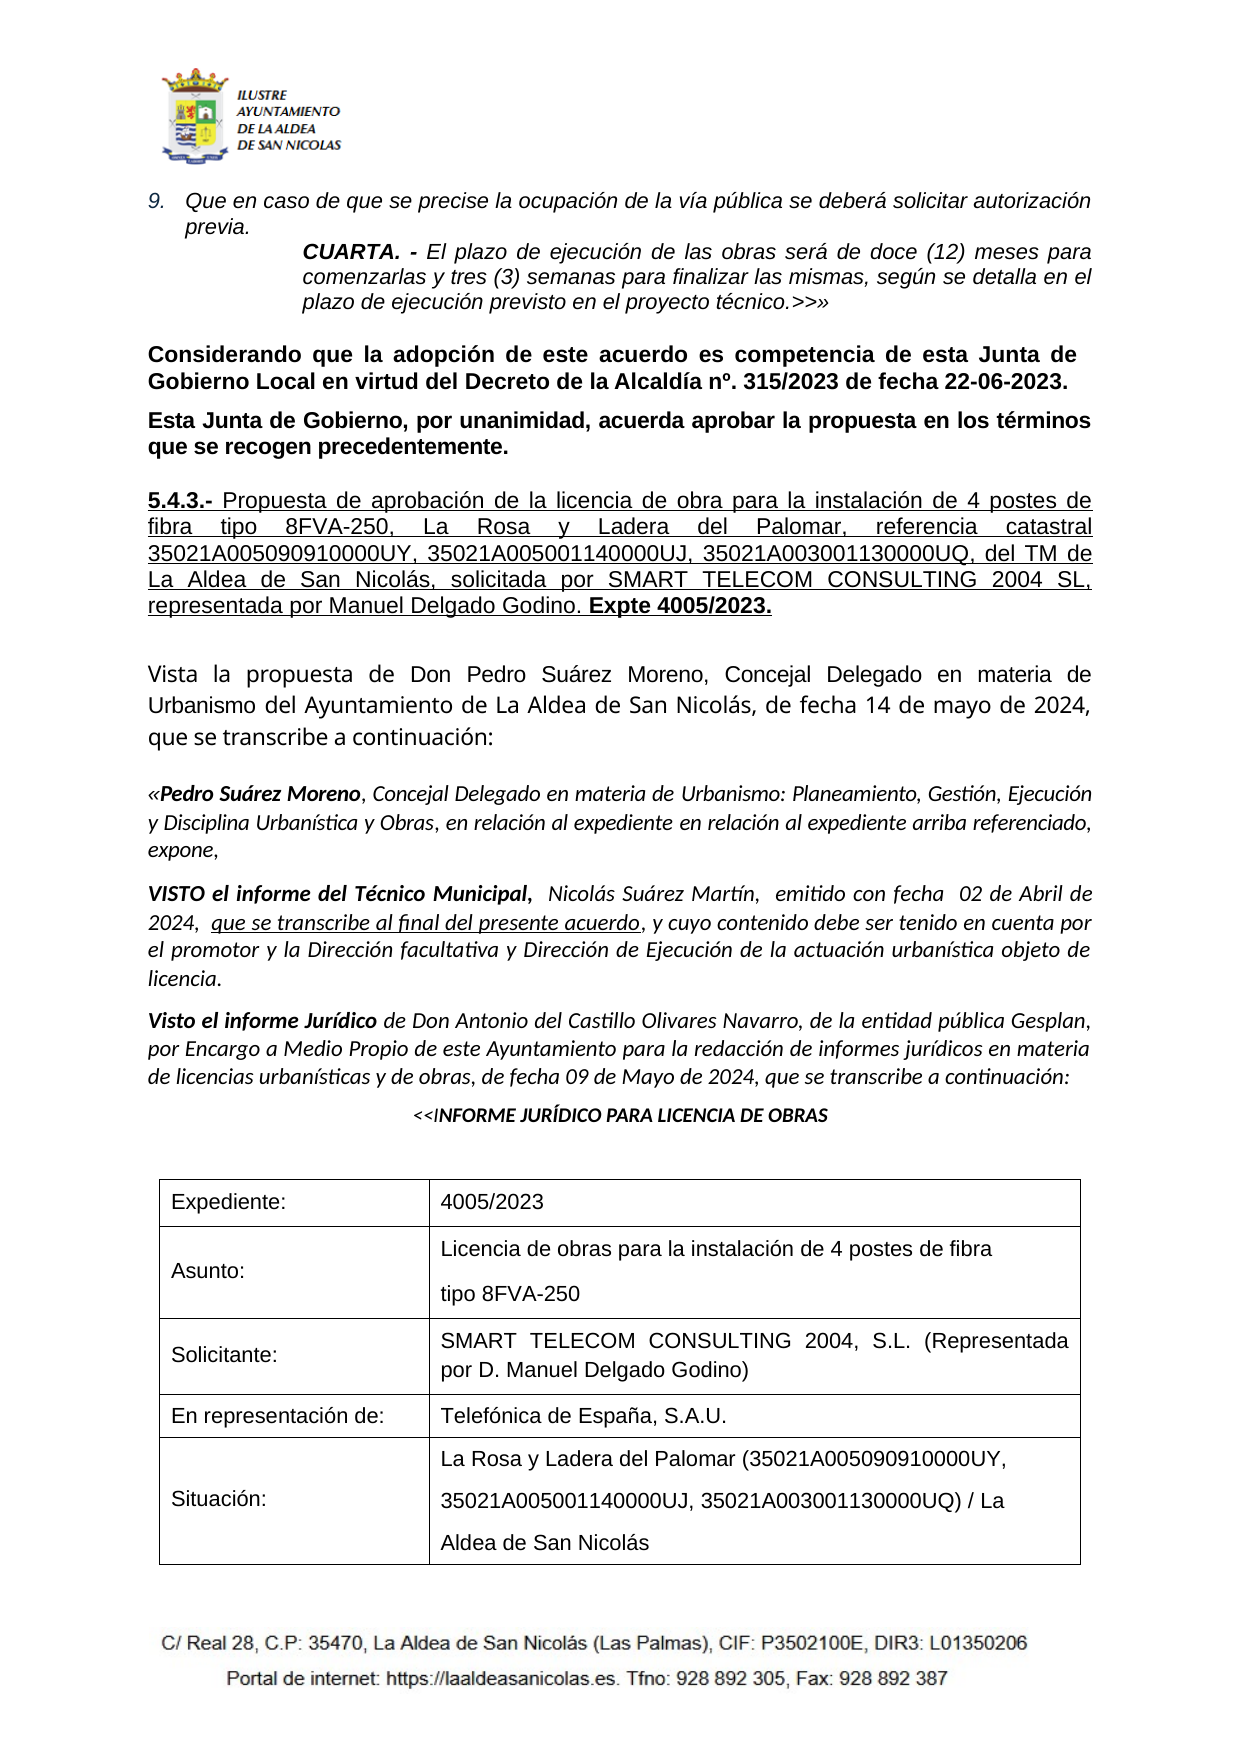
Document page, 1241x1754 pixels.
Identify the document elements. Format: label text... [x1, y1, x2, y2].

text 5.4.3.- Propuesta de aprobación de la licencia de obra para la instalación de 4 postes de [148, 487, 1093, 510]
table_cell Situación: [160, 1438, 429, 1563]
text 35021A005090910000UY, 35021A005001140000UJ, 35021A003001130000UQ, del TM de [148, 537, 1093, 563]
text CUARTA. - El plazo de ejecución de las obras será de doce (12) meses para comenzarlas y tres (3) semanas para finalizar las mismas, según se detalla en el plazo de ejecución previsto en el proyecto técnico.>>» [302, 239, 1093, 314]
text Visto el informe Jurídico de Don Antonio del Castillo Olivares Navarro, de la entidad pública Gesplan, por Encargo a Medio Propio de este Ayuntamiento para la redacción de informes jurídicos en materia de licencias urbanísticas y de obras, de fecha 09 de Mayo de 2024, que se transcribe a continuación: [148, 1006, 1093, 1090]
table_cell Solicitante: [160, 1319, 429, 1394]
text Vista la propuesta de Don Pedro Suárez Moreno, Concejal Delegado en materia de Urbanismo del Ayuntamiento de La Aldea de San Nicolás, de fecha 14 de mayo de 2024, que se transcribe a continuación: [148, 658, 1093, 752]
table_cell La Rosa y Ladera del Palomar (35021A005090910000UY, 35021A005001140000UJ, 35021A003001130000UQ) / La Aldea de San Nicolás [430, 1438, 1080, 1563]
text Esta Junta de Gobierno, por unanimidad, acuerda aprobar la propuesta en los términos que se recogen precedentemente. [148, 407, 1093, 459]
table_cell Telefónica de España, S.A.U. [430, 1395, 1080, 1437]
picture [148, 60, 357, 172]
text «Pedro Suárez Moreno, Concejal Delegado en materia de Urbanismo: Planeamiento, Gestión, Ejecución y Disciplina Urbanística y Obras, en relación al expediente en relación al expediente arriba referenciado, expone, [148, 779, 1093, 864]
picture [149, 1627, 1034, 1694]
list Que en caso de que se precise la ocupación de la vía pública se deberá solicitar autorización previa. [148, 188, 1093, 239]
text fibra tipo 8FVA-250, La Rosa y Ladera del Palomar, referencia catastral [148, 511, 1093, 536]
table_cell Licencia de obras para la instalación de 4 postes de fibra tipo 8FVA-250 [430, 1227, 1080, 1318]
text <<INFORME JURÍDICO PARA LICENCIA DE OBRAS [148, 1103, 1093, 1128]
text La Aldea de San Nicolás, solicitada por SMART TELECOM CONSULTING 2004 SL, representada por Manuel Delgado Godino. Expte 4005/2023. [148, 564, 1093, 619]
table_cell SMART TELECOM CONSULTING 2004, S.L. (Representada por D. Manuel Delgado Godino) [430, 1319, 1080, 1394]
table_header 4005/2023 [430, 1180, 1080, 1226]
table_cell Asunto: [160, 1227, 429, 1318]
text Considerando que la adopción de este acuerdo es competencia de esta Junta de Gobierno Local en virtud del Decreto de la Alcaldía nº. 315/2023 de fecha 22-06-2023. [148, 341, 1078, 394]
table_header Expediente: [160, 1180, 429, 1226]
table_cell En representación de: [160, 1395, 429, 1437]
text VISTO el informe del Técnico Municipal, Nicolás Suárez Martín, emitido con fecha 02 de Abril de 2024, que se transcribe al final del presente acuerdo, y cuyo contenido debe ser tenido en cuenta por el promotor y la Dirección facultativa y Dirección de Ejecución de la actuación urbanística objeto de licencia. [148, 879, 1093, 992]
